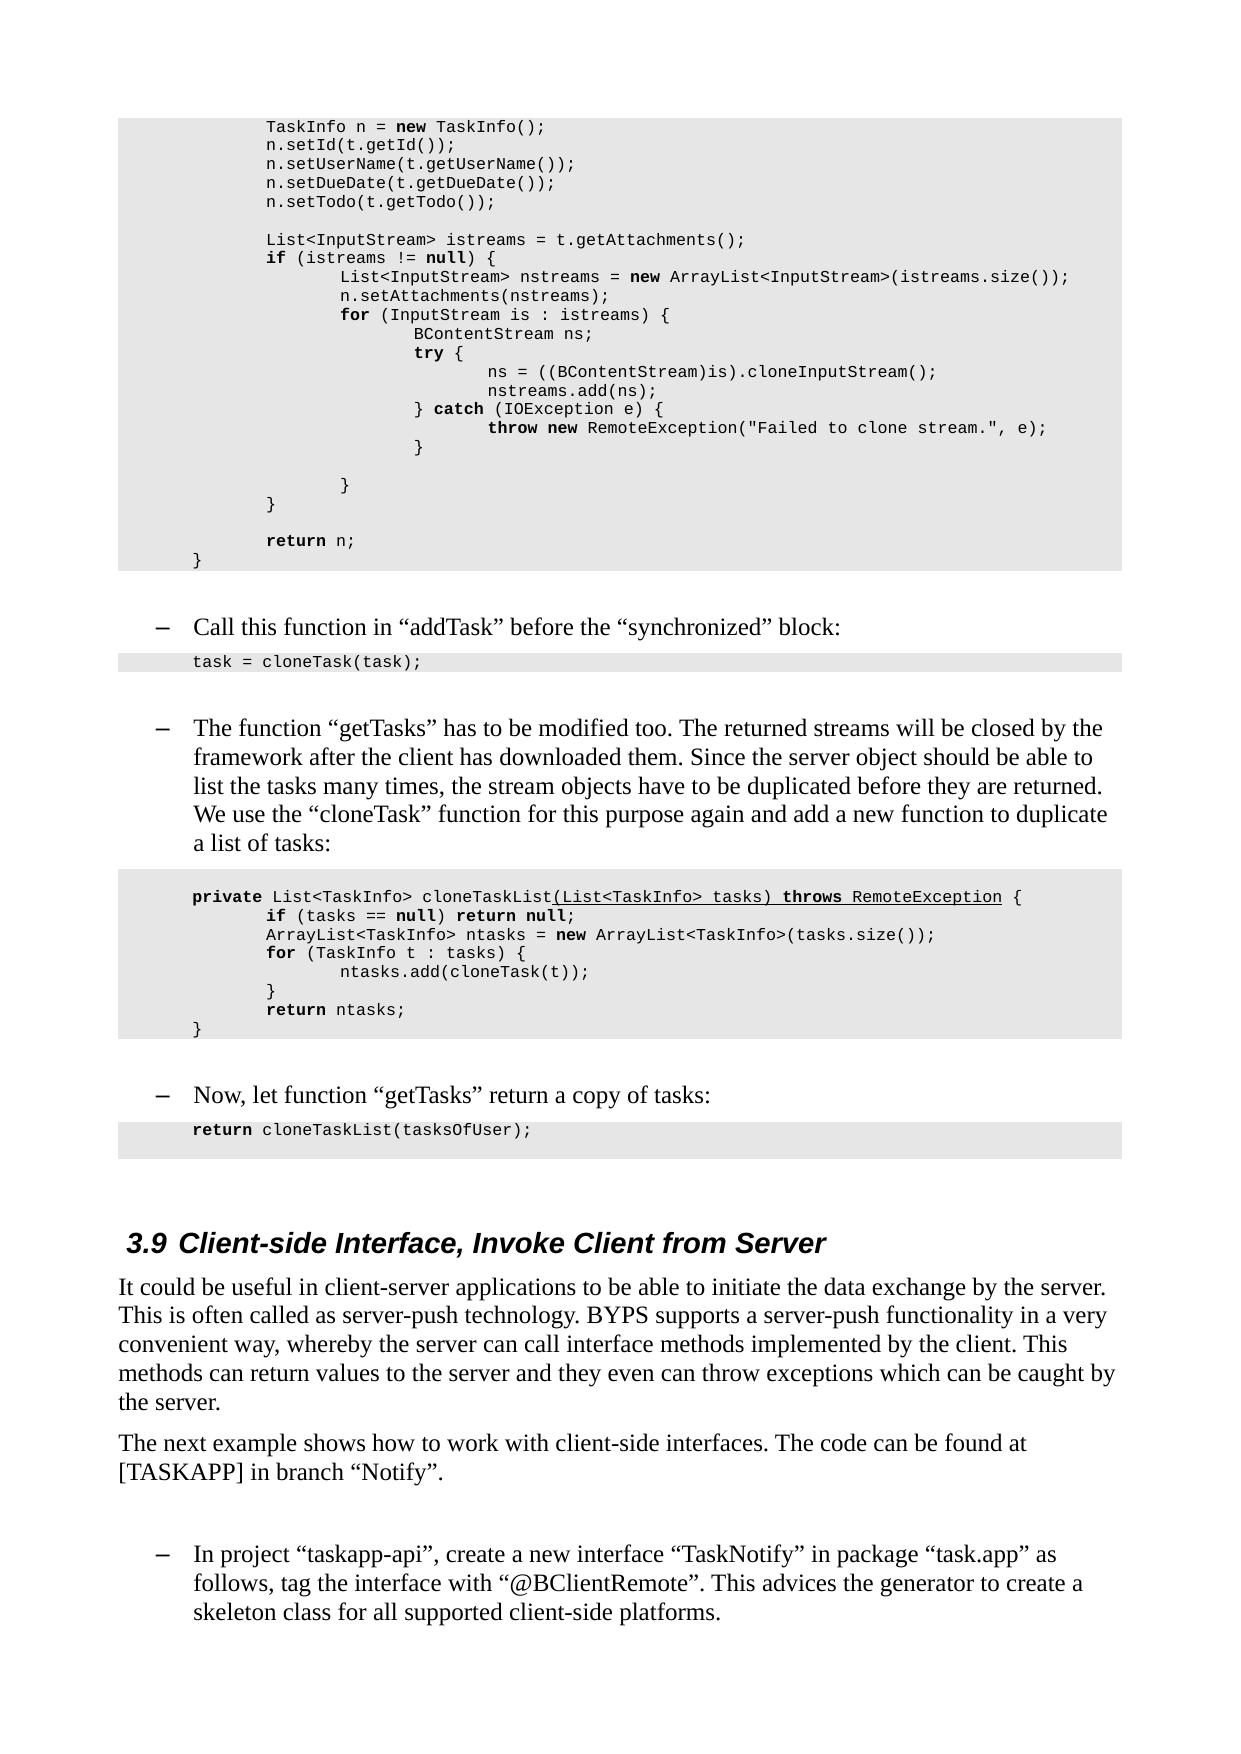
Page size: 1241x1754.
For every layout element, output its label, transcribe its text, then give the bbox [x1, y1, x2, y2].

text } [118, 1020, 1122, 1039]
text List<InputStream> nstreams = new ArrayList<InputStream>(istreams.size()); [118, 269, 1122, 288]
text private List<TaskInfo> cloneTaskList(List<TaskInfo> tasks) throws RemoteException { [118, 888, 1122, 907]
text It could be useful in client-server applications to be able to initiate the data exchange by the server. This is often called as server-push technology. BYPS supports a server-push functionality in a very convenient way, whereby the server can call interface methods implemented by the client. This methods can return values to the server and they even can throw exceptions which can be caught by the server. [118, 1272, 1122, 1415]
text } [118, 476, 1122, 495]
list The function “getTasks” has to be modified too. The returned streams will be closed by the framework after the client has downloaded them. Since the server object should be able to list the tasks many times, the stream objects have to be duplicated before they are returned. We use the “cloneTask” function for this purpose again and add a new function to duplicate a list of tasks: [156, 713, 1122, 857]
text ArrayList<TaskInfo> ntasks = new ArrayList<TaskInfo>(tasks.size()); [118, 926, 1122, 945]
text } catch (IOException e) { [118, 401, 1122, 420]
text } [118, 983, 1122, 1001]
text n.setAttachments(nstreams); [118, 288, 1122, 307]
text } [118, 495, 1122, 514]
text for (TaskInfo t : tasks) { [118, 945, 1122, 964]
list Now, let function “getTasks” return a copy of tasks: [156, 1080, 1122, 1109]
text return cloneTaskList(tasksOfUser); [118, 1122, 1122, 1141]
text throw new RemoteException("Failed to clone stream.", e); [118, 420, 1122, 439]
text BContentStream ns; [118, 326, 1122, 344]
text return n; [118, 533, 1122, 552]
text task = cloneTask(task); [118, 653, 1122, 672]
text try { [118, 344, 1122, 363]
text return ntasks; [118, 1001, 1122, 1020]
text if (istreams != null) { [118, 250, 1122, 269]
text } [118, 439, 1122, 457]
text n.setId(t.getId()); [118, 137, 1122, 156]
text } [118, 552, 1122, 571]
text ns = ((BContentStream)is).cloneInputStream(); [118, 363, 1122, 382]
list Call this function in “addTask” before the “synchronized” block: [156, 612, 1122, 641]
text ntasks.add(cloneTask(t)); [118, 964, 1122, 983]
subtitle Client-side Interface, Invoke Client from Server [118, 1226, 1122, 1259]
text List<InputStream> istreams = t.getAttachments(); [118, 231, 1122, 250]
text The next example shows how to work with client-side interfaces. The code can be found at [TASKAPP] in branch “Notify”. [118, 1428, 1122, 1485]
text n.setDueDate(t.getDueDate()); [118, 175, 1122, 193]
text n.setTodo(t.getTodo()); [118, 193, 1122, 212]
text if (tasks == null) return null; [118, 907, 1122, 926]
text TaskInfo n = new TaskInfo(); [118, 118, 1122, 137]
text n.setUserName(t.getUserName()); [118, 156, 1122, 175]
text for (InputStream is : istreams) { [118, 307, 1122, 326]
text nstreams.add(ns); [118, 382, 1122, 401]
list In project “taskapp-api”, create a new interface “TaskNotify” in package “task.app” as follows, tag the interface with “@BClientRemote”. This advices the generator to create a skeleton class for all supported client-side platforms. [156, 1539, 1122, 1625]
